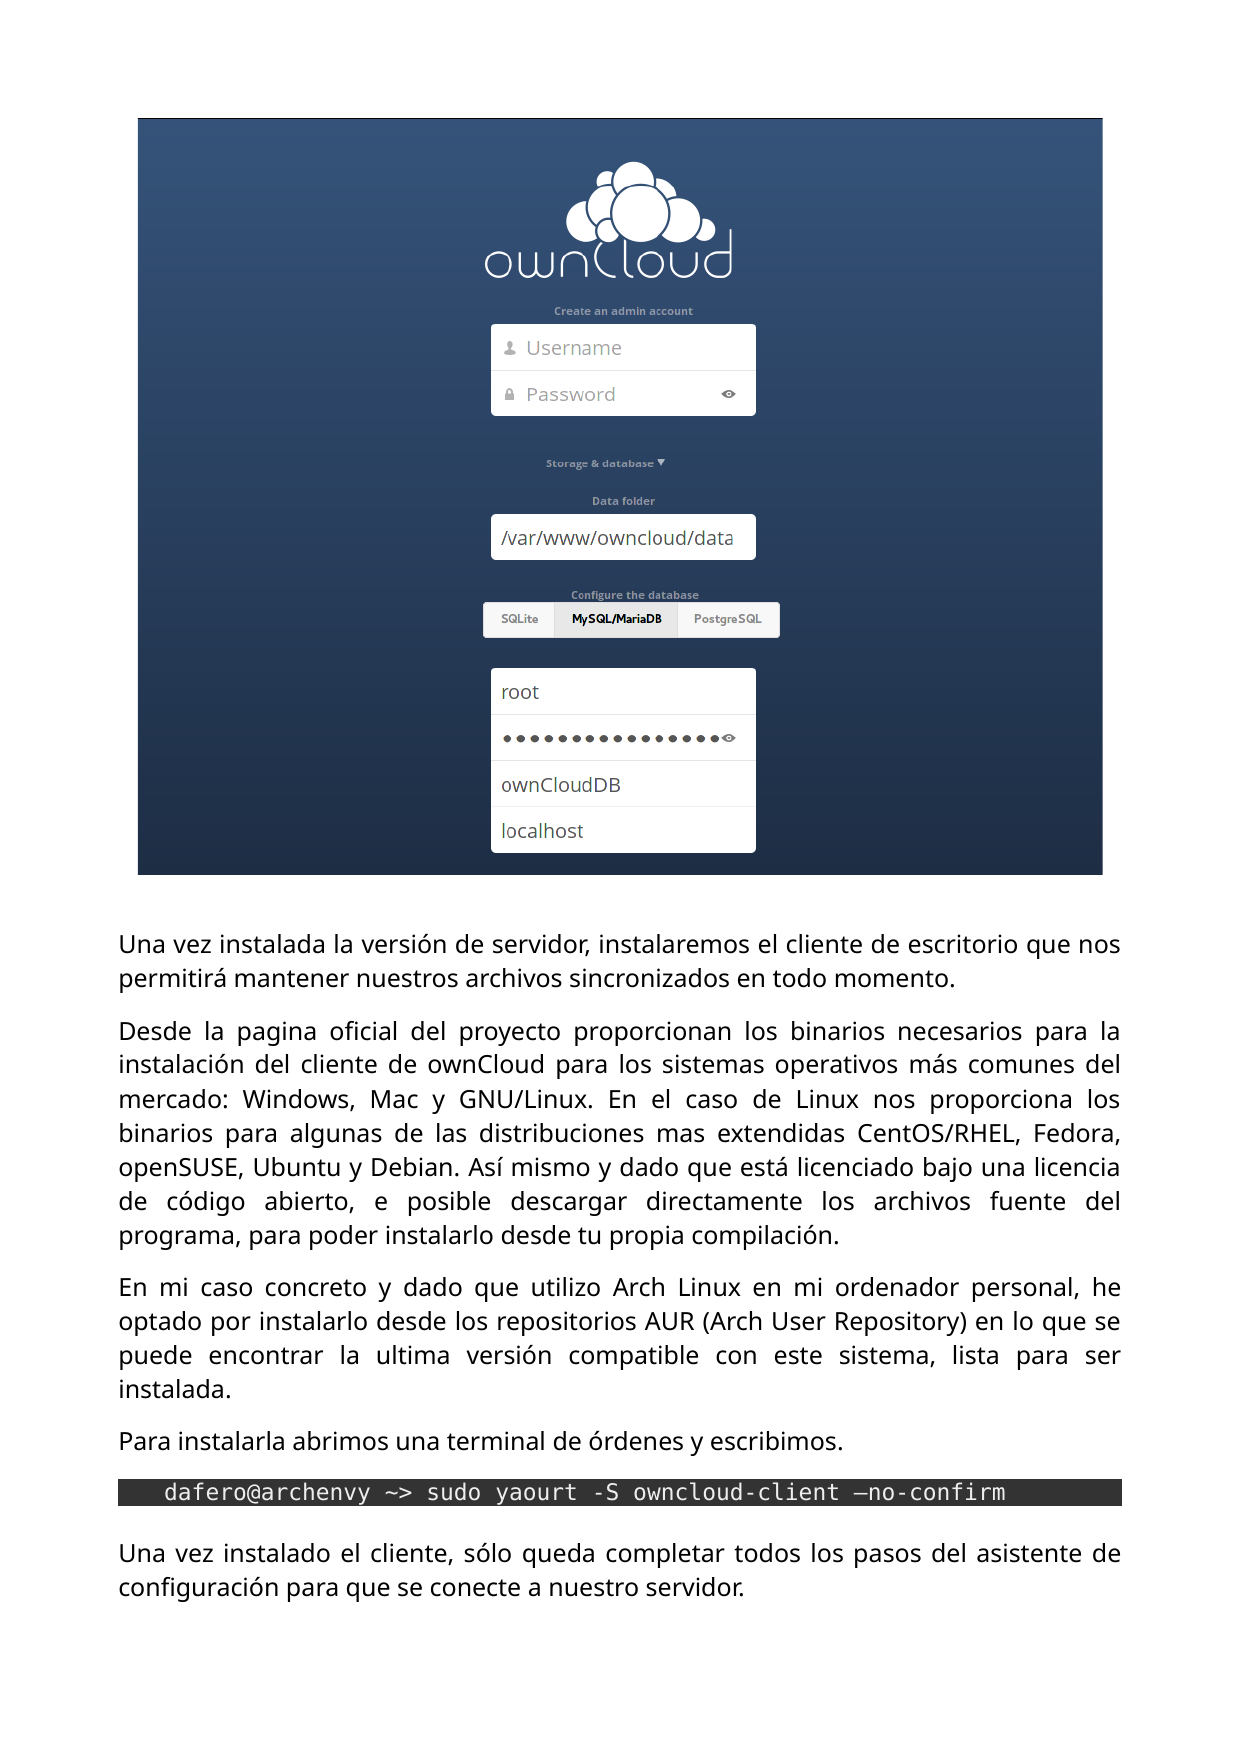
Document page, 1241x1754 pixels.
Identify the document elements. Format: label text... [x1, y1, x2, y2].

text Desde la pagina oficial del proyecto proporcionan los binarios necesarios para la instalación del cliente de ownCloud para los sistemas operativos más comunes del mercado: Windows, Mac y GNU/Linux. En el caso de Linux nos proporciona los binarios para algunas de las distribuciones mas extendidas CentOS/RHEL, Fedora, openSUSE, Ubuntu y Debian. Así mismo y dado que está licenciado bajo una licencia de código abierto, e posible descargar directamente los archivos fuente del programa, para poder instalarlo desde tu propia compilación. [118, 1013, 1122, 1252]
text En mi caso concreto y dado que utilizo Arch Linux en mi ordenador personal, he optado por instalarlo desde los repositorios AUR (Arch User Repository) en lo que se puede encontrar la ultima versión compatible con este sistema, lista para ser instalada. [118, 1269, 1122, 1406]
text Una vez instalado el cliente, sólo queda completar todos los pasos del asistente de configuración para que se conecte a nuestro servidor. [118, 1536, 1122, 1604]
picture [137, 118, 1103, 875]
text dafero@archenvy ~> sudo yaourt -S owncloud-client –no-confirm [118, 1479, 1122, 1506]
text Una vez instalada la versión de servidor, instalaremos el cliente de escritorio que nos permitirá mantener nuestros archivos sincronizados en todo momento. [118, 927, 1122, 995]
text Para instalarla abrimos una terminal de órdenes y escribimos. [118, 1424, 1122, 1458]
